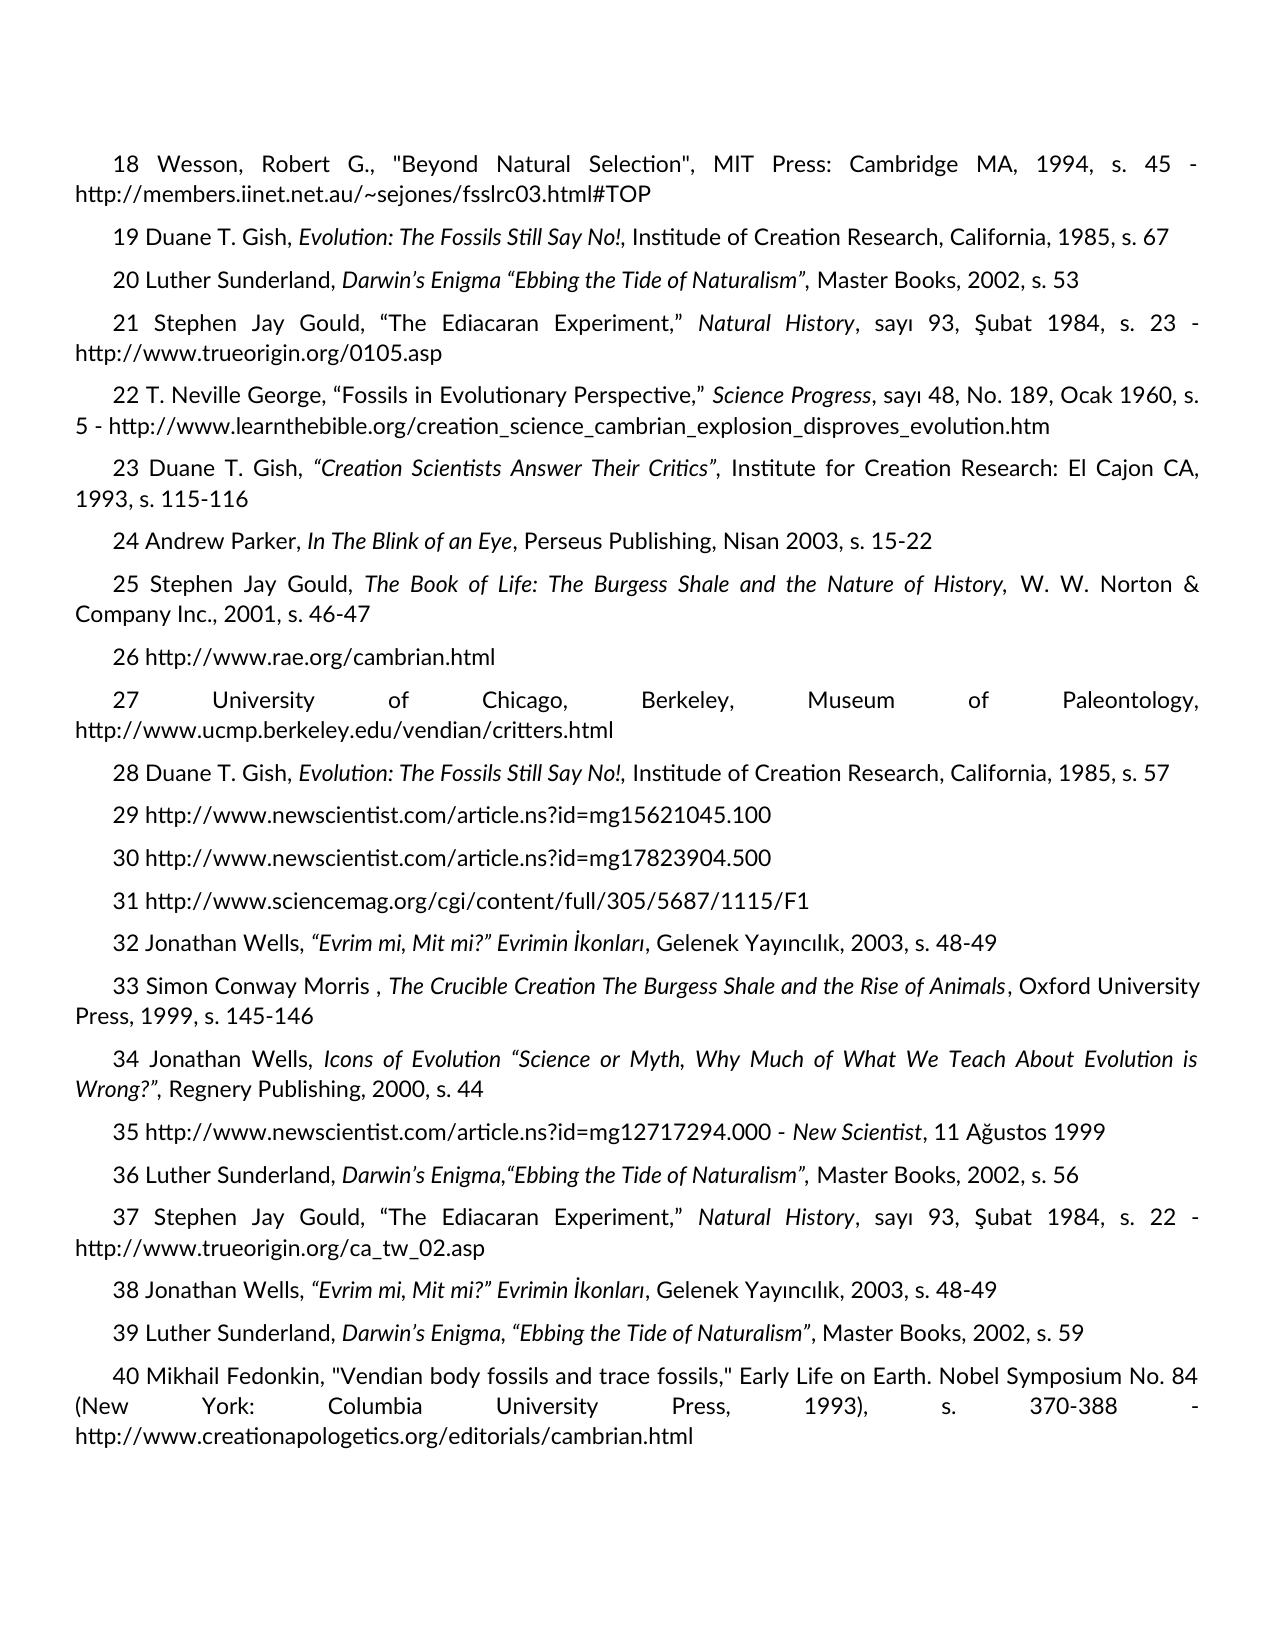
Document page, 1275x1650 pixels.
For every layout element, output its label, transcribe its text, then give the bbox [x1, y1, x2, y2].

text 28 Duane T. Gish, Evolution: The Fossils Still Say No!, Institude of Creation Research, California, 1985, s. 57 [75, 758, 1200, 786]
text 23 Duane T. Gish, “Creation Scientists Answer Their Critics”, Institute for Creation Research: El Cajon CA, 1993, s. 115-116 [75, 454, 1200, 512]
text 37 Stephen Jay Gould, “The Ediacaran Experiment,” Natural History, sayı 93, Şubat 1984, s. 22 - http://www.trueorigin.org/ca_tw_02.asp [75, 1203, 1200, 1261]
text 35 http://www.newscientist.com/article.ns?id=mg12717294.000 - New Scientist, 11 Ağustos 1999 [75, 1118, 1200, 1145]
text 30 http://www.newscientist.com/article.ns?id=mg17823904.500 [75, 844, 1200, 871]
text 36 Luther Sunderland, Darwin’s Enigma,“Ebbing the Tide of Naturalism”, Master Books, 2002, s. 56 [75, 1160, 1200, 1188]
text 19 Duane T. Gish, Evolution: The Fossils Still Say No!, Institude of Creation Research, California, 1985, s. 67 [75, 223, 1200, 250]
text 32 Jonathan Wells, “Evrim mi, Mit mi?” Evrimin İkonları, Gelenek Yayıncılık, 2003, s. 48-49 [75, 929, 1200, 957]
text 24 Andrew Parker, In The Blink of an Eye, Perseus Publishing, Nisan 2003, s. 15-22 [75, 527, 1200, 554]
text 21 Stephen Jay Gould, “The Ediacaran Experiment,” Natural History, sayı 93, Şubat 1984, s. 23 - http://www.trueorigin.org/0105.asp [75, 308, 1200, 366]
text 33 Simon Conway Morris , The Crucible Creation The Burgess Shale and the Rise of Animals, Oxford University Press, 1999, s. 145-146 [75, 972, 1200, 1029]
text 18 Wesson, Robert G., "Beyond Natural Selection", MIT Press: Cambridge MA, 1994, s. 45 - http://members.iinet.net.au/~sejones/fsslrc03.html#TOP [75, 150, 1200, 208]
text 34 Jonathan Wells, Icons of Evolution “Science or Myth, Why Much of What We Teach About Evolution is Wrong?”, Regnery Publishing, 2000, s. 44 [75, 1045, 1200, 1102]
text 25 Stephen Jay Gould, The Book of Life: The Burgess Shale and the Nature of History, W. W. Norton & Company Inc., 2001, s. 46-47 [75, 570, 1200, 627]
text 29 http://www.newscientist.com/article.ns?id=mg15621045.100 [75, 801, 1200, 828]
text 31 http://www.sciencemag.org/cgi/content/full/305/5687/1115/F1 [75, 886, 1200, 914]
text 39 Luther Sunderland, Darwin’s Enigma, “Ebbing the Tide of Naturalism”, Master Books, 2002, s. 59 [75, 1319, 1200, 1346]
text 38 Jonathan Wells, “Evrim mi, Mit mi?” Evrimin İkonları, Gelenek Yayıncılık, 2003, s. 48-49 [75, 1276, 1200, 1303]
text 26 http://www.rae.org/cambrian.html [75, 643, 1200, 670]
text 20 Luther Sunderland, Darwin’s Enigma “Ebbing the Tide of Naturalism”, Master Books, 2002, s. 53 [75, 266, 1200, 293]
text 27 University of Chicago, Berkeley, Museum of Paleontology, http://www.ucmp.berkeley.edu/vendian/critters.html [75, 685, 1200, 743]
text 22 T. Neville George, “Fossils in Evolutionary Perspective,” Science Progress, sayı 48, No. 189, Ocak 1960, s. 5 - http://www.learnthebible.org/creation_science_cambrian_explosion_disproves_evolution.htm [75, 381, 1200, 439]
text 40 Mikhail Fedonkin, "Vendian body fossils and trace fossils," Early Life on Earth. Nobel Symposium No. 84 (New York: Columbia University Press, 1993), s. 370-388 - http://www.creationapologetics.org/editorials/cambrian.html [75, 1361, 1200, 1449]
